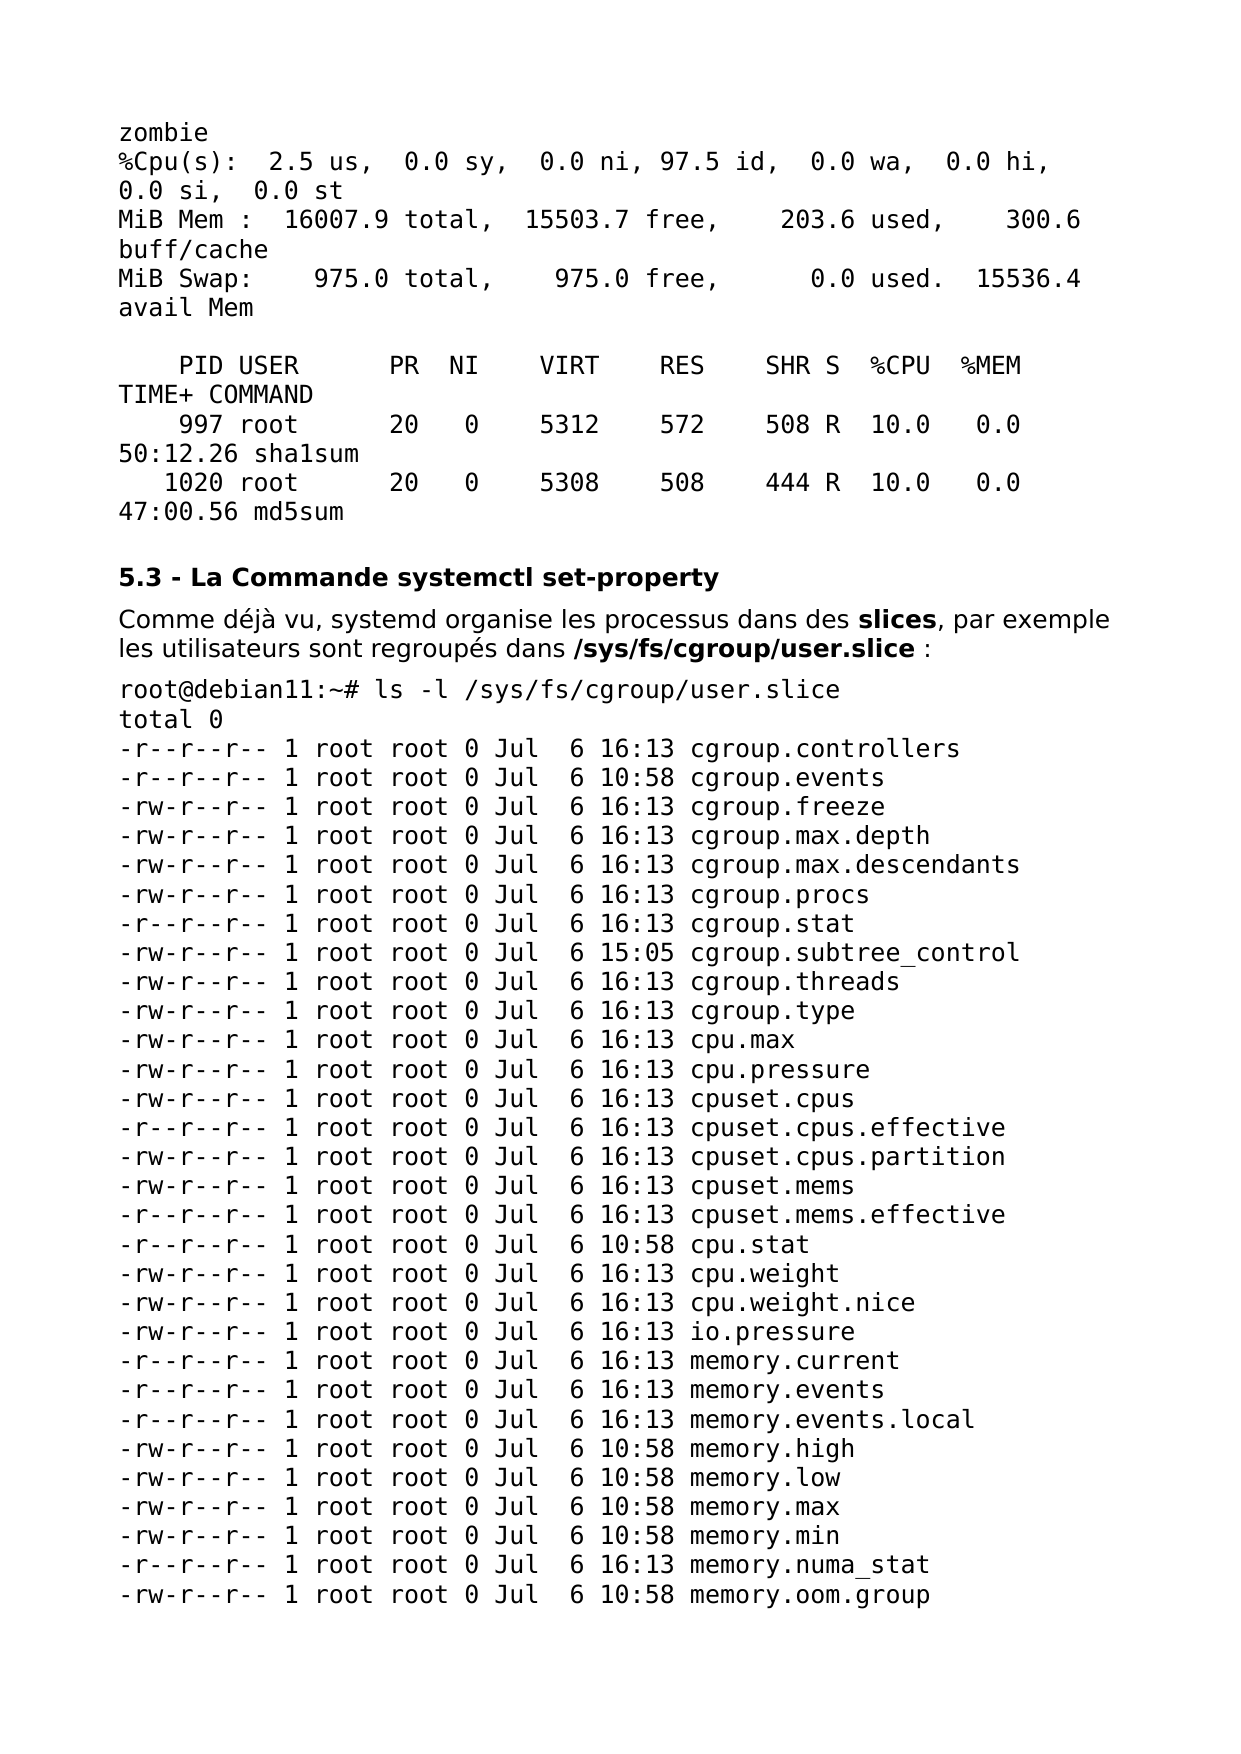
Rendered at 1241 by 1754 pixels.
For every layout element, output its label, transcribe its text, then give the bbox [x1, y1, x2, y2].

subtitle 5.3 - La Commande systemctl set-property [118, 563, 1122, 592]
text Comme déjà vu, systemd organise les processus dans des slices, par exemple les utilisateurs sont regroupés dans /sys/fs/cgroup/user.slice : [118, 605, 1122, 663]
text root@debian11:~# ls -l /sys/fs/cgroup/user.slice total 0 -r--r--r-- 1 root root 0 Jul 6 16:13 cgroup.controllers -r--r--r-- 1 root root 0 Jul 6 10:58 cgroup.events -rw-r--r-- 1 root root 0 Jul 6 16:13 cgroup.freeze -rw-r--r-- 1 root root 0 Jul 6 16:13 cgroup.max.depth -rw-r--r-- 1 root root 0 Jul 6 16:13 cgroup.max.descendants -rw-r--r-- 1 root root 0 Jul 6 16:13 cgroup.procs -r--r--r-- 1 root root 0 Jul 6 16:13 cgroup.stat -rw-r--r-- 1 root root 0 Jul 6 15:05 cgroup.subtree_control -rw-r--r-- 1 root root 0 Jul 6 16:13 cgroup.threads -rw-r--r-- 1 root root 0 Jul 6 16:13 cgroup.type -rw-r--r-- 1 root root 0 Jul 6 16:13 cpu.max -rw-r--r-- 1 root root 0 Jul 6 16:13 cpu.pressure -rw-r--r-- 1 root root 0 Jul 6 16:13 cpuset.cpus -r--r--r-- 1 root root 0 Jul 6 16:13 cpuset.cpus.effective -rw-r--r-- 1 root root 0 Jul 6 16:13 cpuset.cpus.partition -rw-r--r-- 1 root root 0 Jul 6 16:13 cpuset.mems -r--r--r-- 1 root root 0 Jul 6 16:13 cpuset.mems.effective -r--r--r-- 1 root root 0 Jul 6 10:58 cpu.stat -rw-r--r-- 1 root root 0 Jul 6 16:13 cpu.weight -rw-r--r-- 1 root root 0 Jul 6 16:13 cpu.weight.nice -rw-r--r-- 1 root root 0 Jul 6 16:13 io.pressure -r--r--r-- 1 root root 0 Jul 6 16:13 memory.current -r--r--r-- 1 root root 0 Jul 6 16:13 memory.events -r--r--r-- 1 root root 0 Jul 6 16:13 memory.events.local -rw-r--r-- 1 root root 0 Jul 6 10:58 memory.high -rw-r--r-- 1 root root 0 Jul 6 10:58 memory.low -rw-r--r-- 1 root root 0 Jul 6 10:58 memory.max -rw-r--r-- 1 root root 0 Jul 6 10:58 memory.min -r--r--r-- 1 root root 0 Jul 6 16:13 memory.numa_stat -rw-r--r-- 1 root root 0 Jul 6 10:58 memory.oom.group [118, 676, 1122, 1609]
text zombie %Cpu(s): 2.5 us, 0.0 sy, 0.0 ni, 97.5 id, 0.0 wa, 0.0 hi, 0.0 si, 0.0 st MiB Mem : 16007.9 total, 15503.7 free, 203.6 used, 300.6 buff/cache MiB Swap: 975.0 total, 975.0 free, 0.0 used. 15536.4 avail Mem PID USER PR NI VIRT RES SHR S %CPU %MEM TIME+ COMMAND 997 root 20 0 5312 572 508 R 10.0 0.0 50:12.26 sha1sum 1020 root 20 0 5308 508 444 R 10.0 0.0 47:00.56 md5sum [118, 118, 1122, 526]
